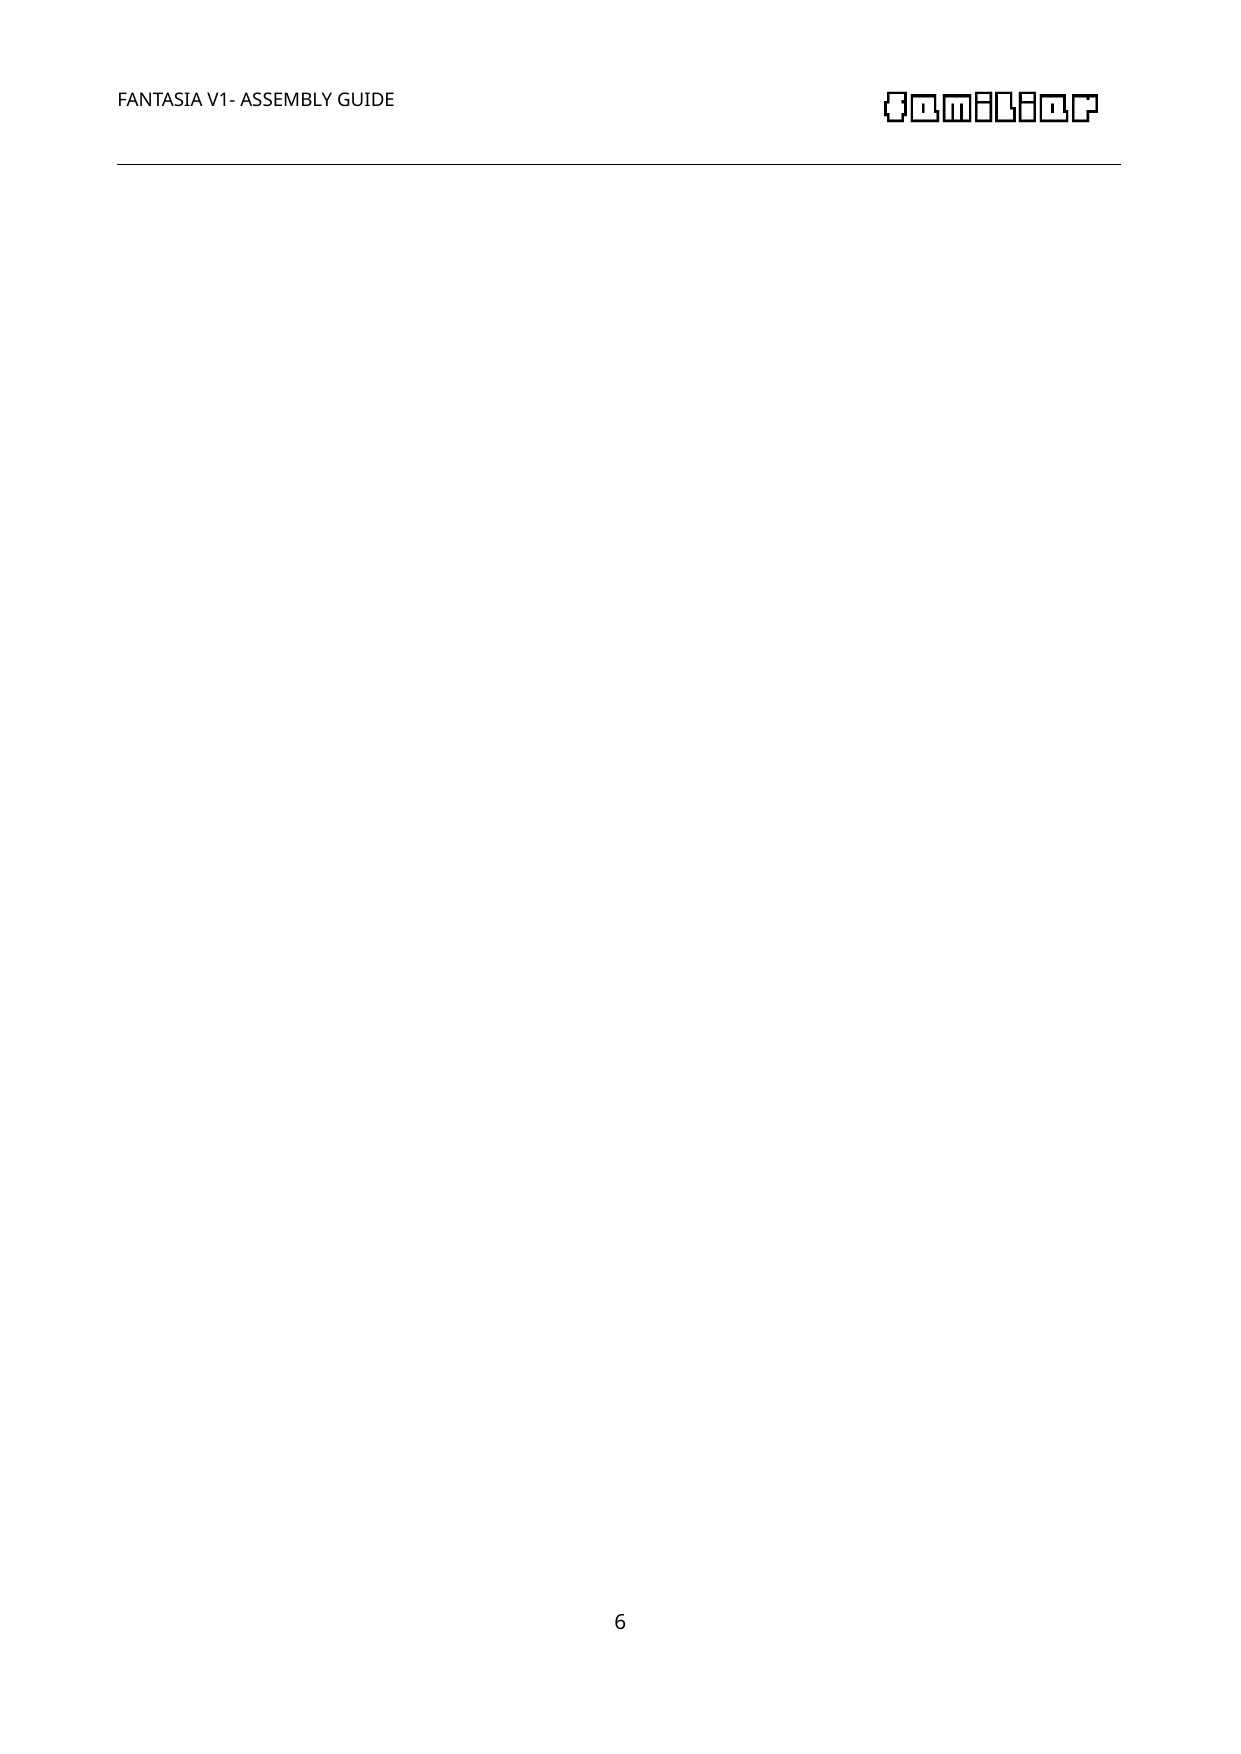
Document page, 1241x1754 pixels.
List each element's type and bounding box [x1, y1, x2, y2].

picture [881, 86, 1100, 130]
